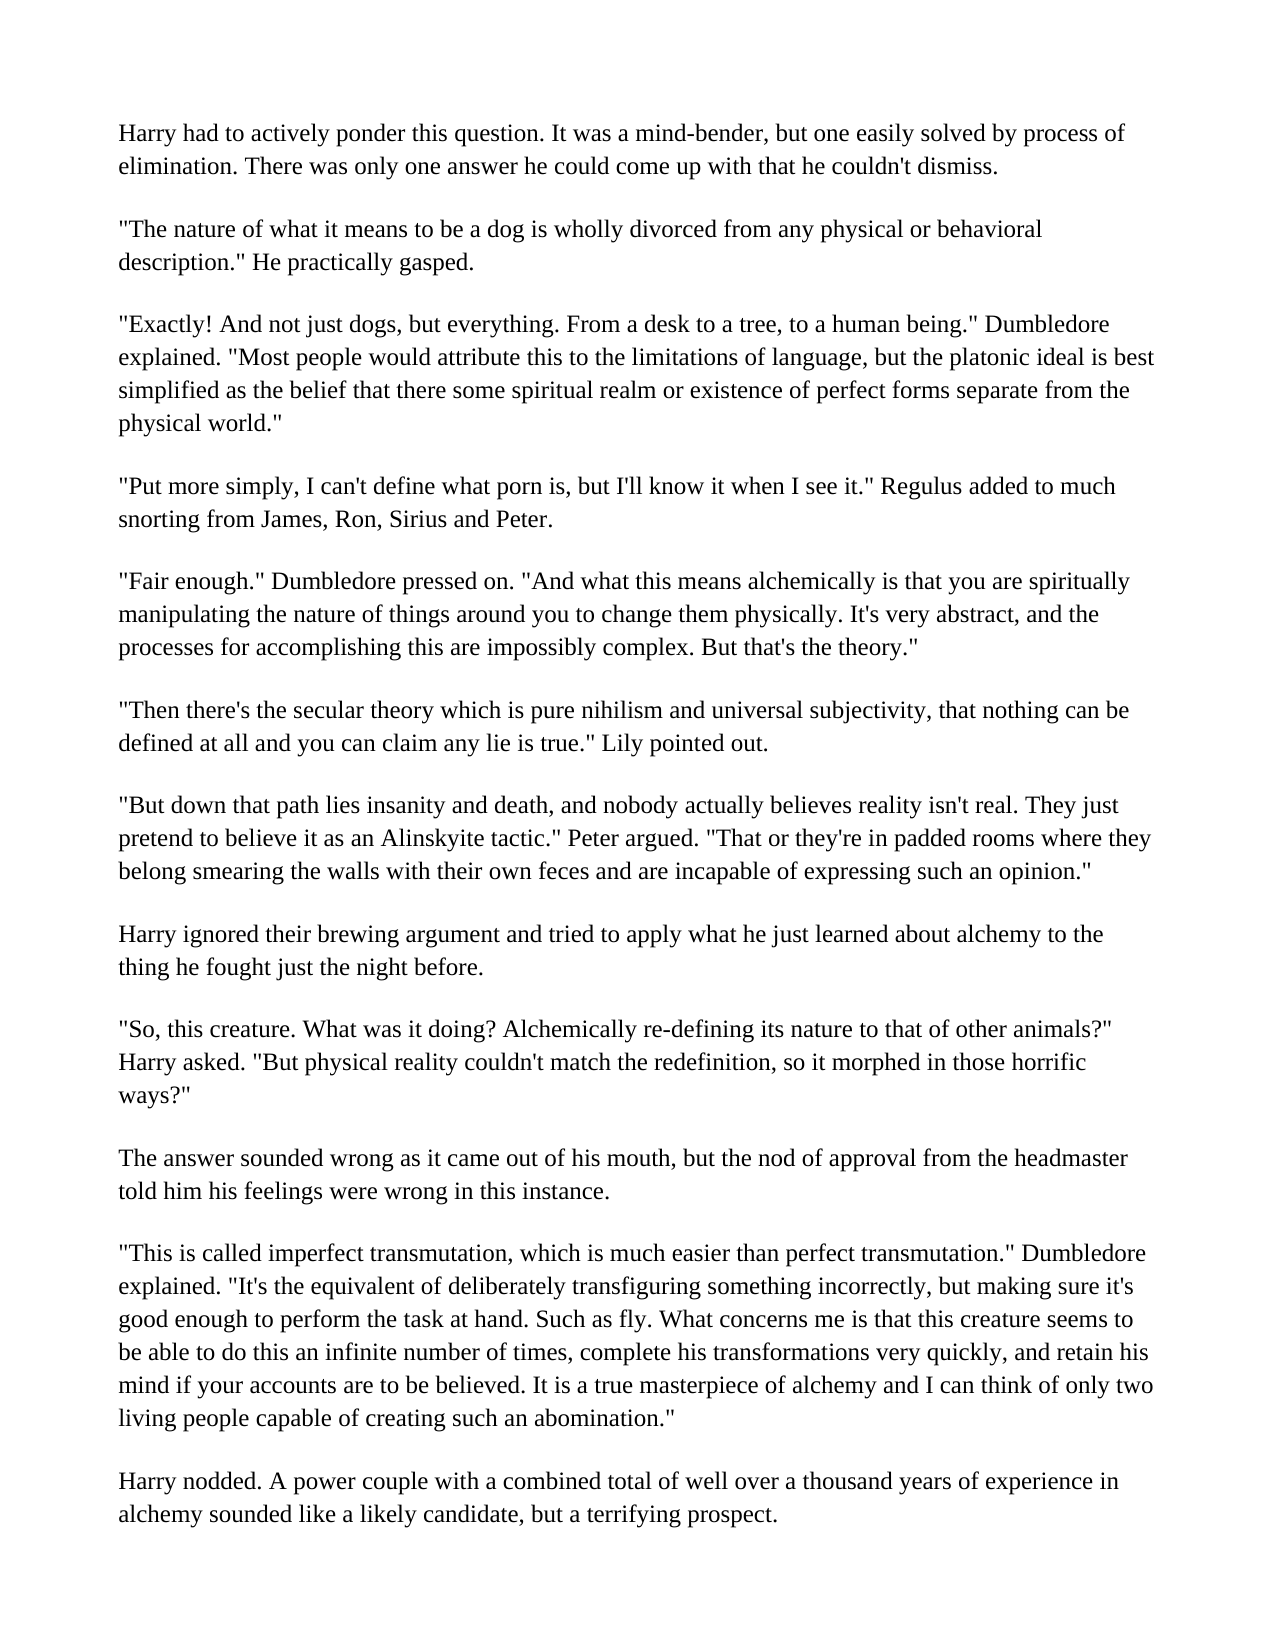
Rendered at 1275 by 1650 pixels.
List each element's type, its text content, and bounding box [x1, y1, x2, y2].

text "Put more simply, I can't define what porn is, but I'll know it when I see it." Regulus added to much snorting from James, Ron, Sirius and Peter. [118, 471, 1157, 532]
text "But down that path lies insanity and death, and nobody actually believes reality isn't real. They just pretend to believe it as an Alinskyite tactic." Peter argued. "That or they're in padded rooms where they belong smearing the walls with their own feces and are incapable of expressing such an opinion." [118, 790, 1157, 885]
text Harry had to actively ponder this question. It was a mind-bender, but one easily solved by process of elimination. There was only one answer he could come up with that he couldn't dismiss. [118, 118, 1157, 180]
text "Fair enough." Dumbledore pressed on. "And what this means alchemically is that you are spiritually manipulating the nature of things around you to change them physically. It's very abstract, and the processes for accomplishing this are impossibly complex. But that's the theory." [118, 566, 1157, 661]
text "Then there's the secular theory which is pure nihilism and universal subjectivity, that nothing can be defined at all and you can claim any lie is true." Lily pointed out. [118, 695, 1157, 757]
text "The nature of what it means to be a dog is wholly divorced from any physical or behavioral description." He practically gasped. [118, 214, 1157, 275]
text Harry ignored their brewing argument and tried to apply what he just learned about alchemy to the thing he fought just the night before. [118, 919, 1157, 981]
text The answer sounded wrong as it came out of his mouth, but the nod of approval from the headmaster told him his feelings were wrong in this instance. [118, 1143, 1157, 1205]
text Harry nodded. A power couple with a combined total of well over a thousand years of experience in alchemy sounded like a likely candidate, but a terrifying prospect. [118, 1466, 1157, 1528]
text "This is called imperfect transmutation, which is much easier than perfect transmutation." Dumbledore explained. "It's the equivalent of deliberately transfiguring something incorrectly, but making sure it's good enough to perform the task at hand. Such as fly. What concerns me is that this creature seems to be able to do this an infinite number of times, complete his transformations very quickly, and retain his mind if your accounts are to be believed. It is a true masterpiece of alchemy and I can think of only two living people capable of creating such an abomination." [118, 1238, 1157, 1432]
text "Exactly! And not just dogs, but everything. From a desk to a tree, to a human being." Dumbledore explained. "Most people would attribute this to the limitations of language, but the platonic ideal is best simplified as the belief that there some spiritual realm or existence of perfect forms separate from the physical world." [118, 309, 1157, 437]
text "So, this creature. What was it doing? Alchemically re-defining its nature to that of other animals?" Harry asked. "But physical reality couldn't match the redefinition, so it morphed in those horrific ways?" [118, 1014, 1157, 1109]
